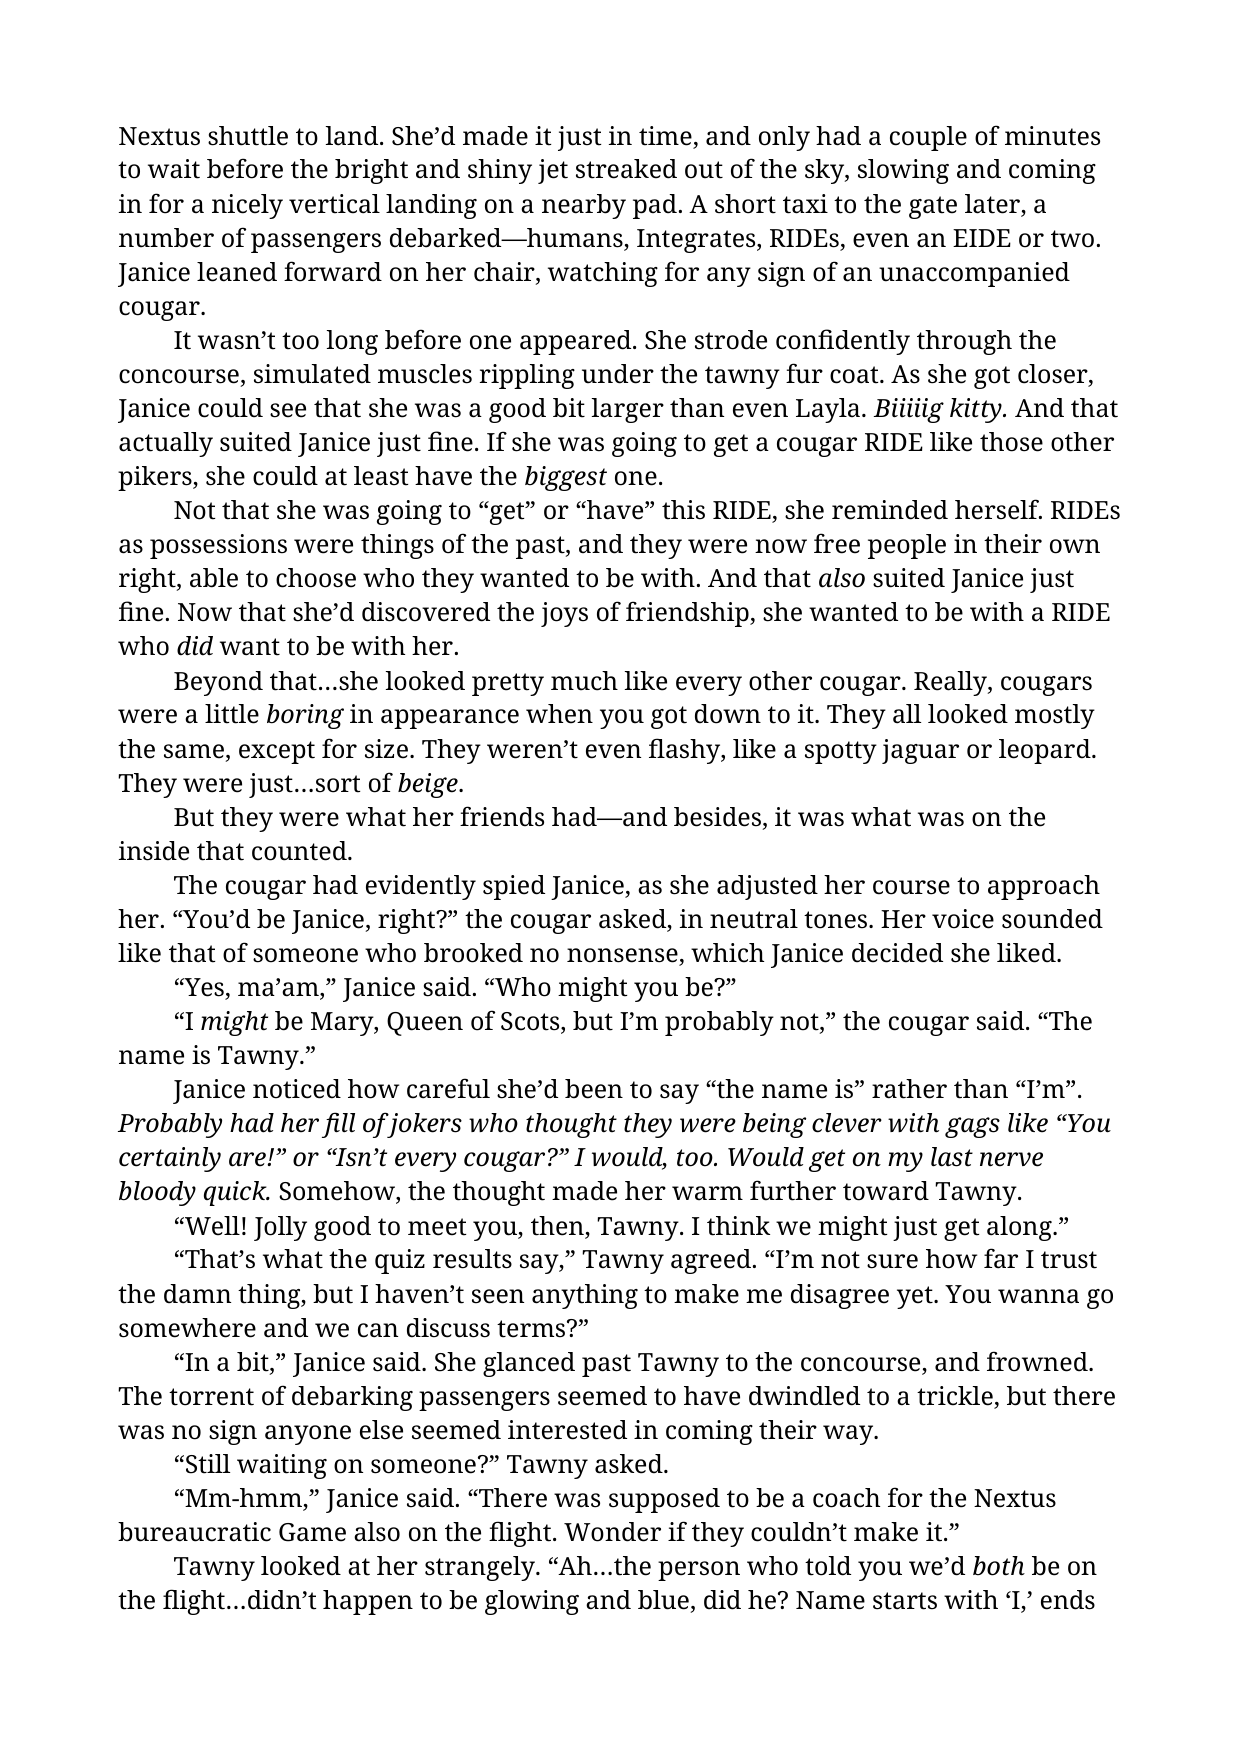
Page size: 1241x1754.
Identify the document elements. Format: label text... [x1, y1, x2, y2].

text “I might be Mary, Queen of Scots, but I’m probably not,” the cougar said. “The name is Tawny.” [118, 1004, 1122, 1072]
text “Well! Jolly good to meet you, then, Tawny. I think we might just get along.” [118, 1208, 1122, 1242]
text Beyond that…she looked pretty much like every other cougar. Really, cougars were a little boring in appearance when you got down to it. They all looked mostly the same, except for size. They weren’t even flashy, like a spotty jaguar or leopard. They were just…sort of beige. [118, 663, 1122, 799]
text “That’s what the quiz results say,” Tawny agreed. “I’m not sure how far I trust the damn thing, but I haven’t seen anything to make me disagree yet. You wanna go somewhere and we can discuss terms?” [118, 1242, 1122, 1344]
text “In a bit,” Janice said. She glanced past Tawny to the concourse, and frowned. The torrent of debarking passengers seemed to have dwindled to a trickle, but there was no sign anyone else seemed interested in coming their way. [118, 1344, 1122, 1447]
text The cougar had evidently spied Janice, as she adjusted her course to approach her. “You’d be Janice, right?” the cougar asked, in neutral tones. Her voice sounded like that of someone who brooked no nonsense, which Janice decided she liked. [118, 867, 1122, 970]
text “Yes, ma’am,” Janice said. “Who might you be?” [118, 970, 1122, 1004]
text Not that she was going to “get” or “have” this RIDE, she reminded herself. RIDEs as possessions were things of the past, and they were now free people in their own right, able to choose who they wanted to be with. And that also suited Janice just fine. Now that she’d discovered the joys of friendship, she wanted to be with a RIDE who did want to be with her. [118, 493, 1122, 663]
text But they were what her friends had—and besides, it was what was on the inside that counted. [118, 799, 1122, 867]
text Nextus shuttle to land. She’d made it just in time, and only had a couple of minutes to wait before the bright and shiny jet streaked out of the sky, slowing and coming in for a nicely vertical landing on a nearby pad. A short taxi to the gate later, a number of passengers debarked—humans, Integrates, RIDEs, even an EIDE or two. Janice leaned forward on her chair, watching for any sign of an unaccompanied cougar. [118, 118, 1122, 322]
text “Mm-hmm,” Janice said. “There was supposed to be a coach for the Nextus bureaucratic Game also on the flight. Wonder if they couldn’t make it.” [118, 1481, 1122, 1549]
text Tawny looked at her strangely. “Ah…the person who told you we’d both be on the flight…didn’t happen to be glowing and blue, did he? Name starts with ‘I,’ ends [118, 1549, 1122, 1617]
text It wasn’t too long before one appeared. She strode confidently through the concourse, simulated muscles rippling under the tawny fur coat. As she got closer, Janice could see that she was a good bit larger than even Layla. Biiiiig kitty. And that actually suited Janice just fine. If she was going to get a cougar RIDE like those other pikers, she could at least have the biggest one. [118, 322, 1122, 493]
text “Still waiting on someone?” Tawny asked. [118, 1447, 1122, 1481]
text Janice noticed how careful she’d been to say “the name is” rather than “I’m”. Probably had her fill of jokers who thought they were being clever with gags like “You certainly are!” or “Isn’t every cougar?” I would, too. Would get on my last nerve bloody quick. Somehow, the thought made her warm further toward Tawny. [118, 1072, 1122, 1208]
